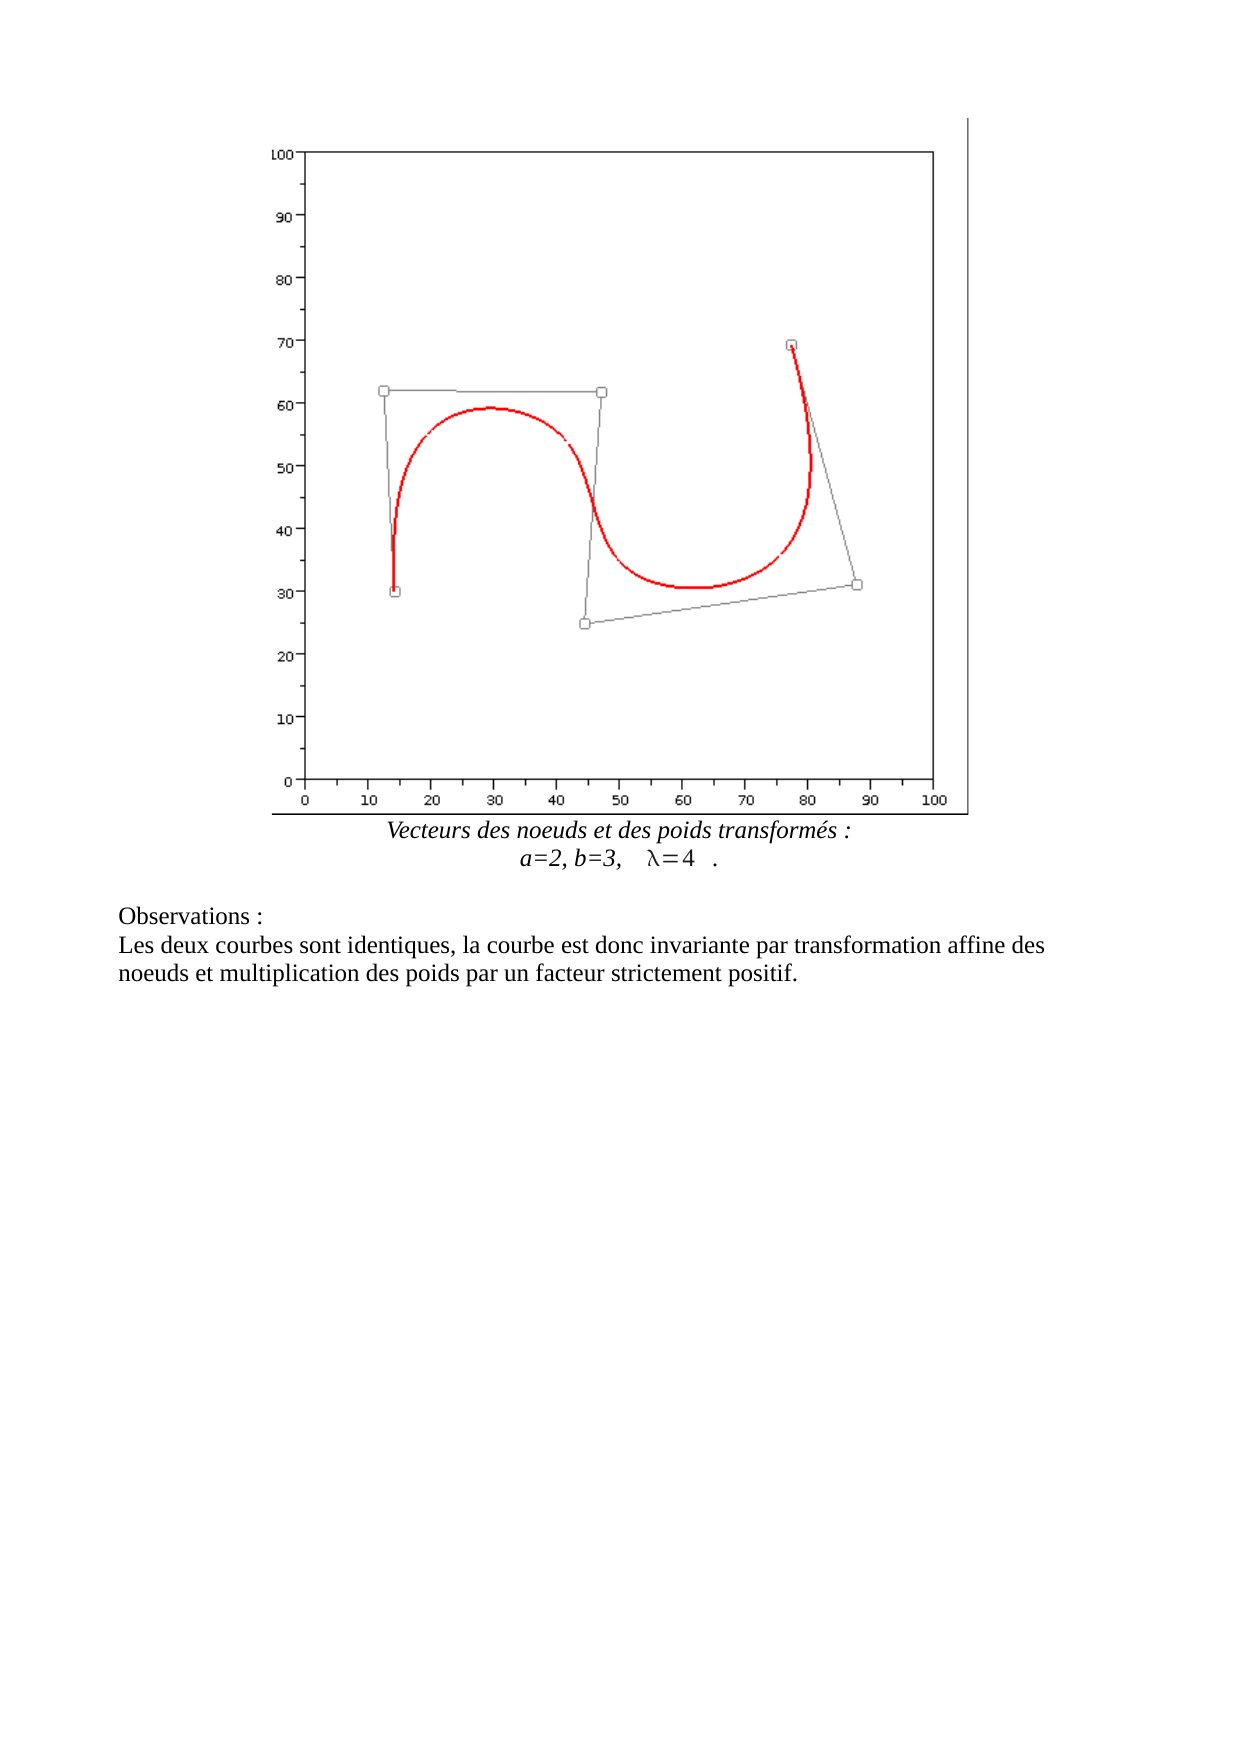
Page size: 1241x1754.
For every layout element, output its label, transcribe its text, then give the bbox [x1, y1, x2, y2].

text a=2, b=3, . [118, 843, 1122, 872]
text Observations : [118, 901, 1122, 930]
text Vecteurs des noeuds et des poids transformés : [118, 815, 1122, 843]
text Les deux courbes sont identiques, la courbe est donc invariante par transformation affine des noeuds et multiplication des poids par un facteur strictement positif. [118, 930, 1122, 987]
picture [271, 118, 969, 815]
